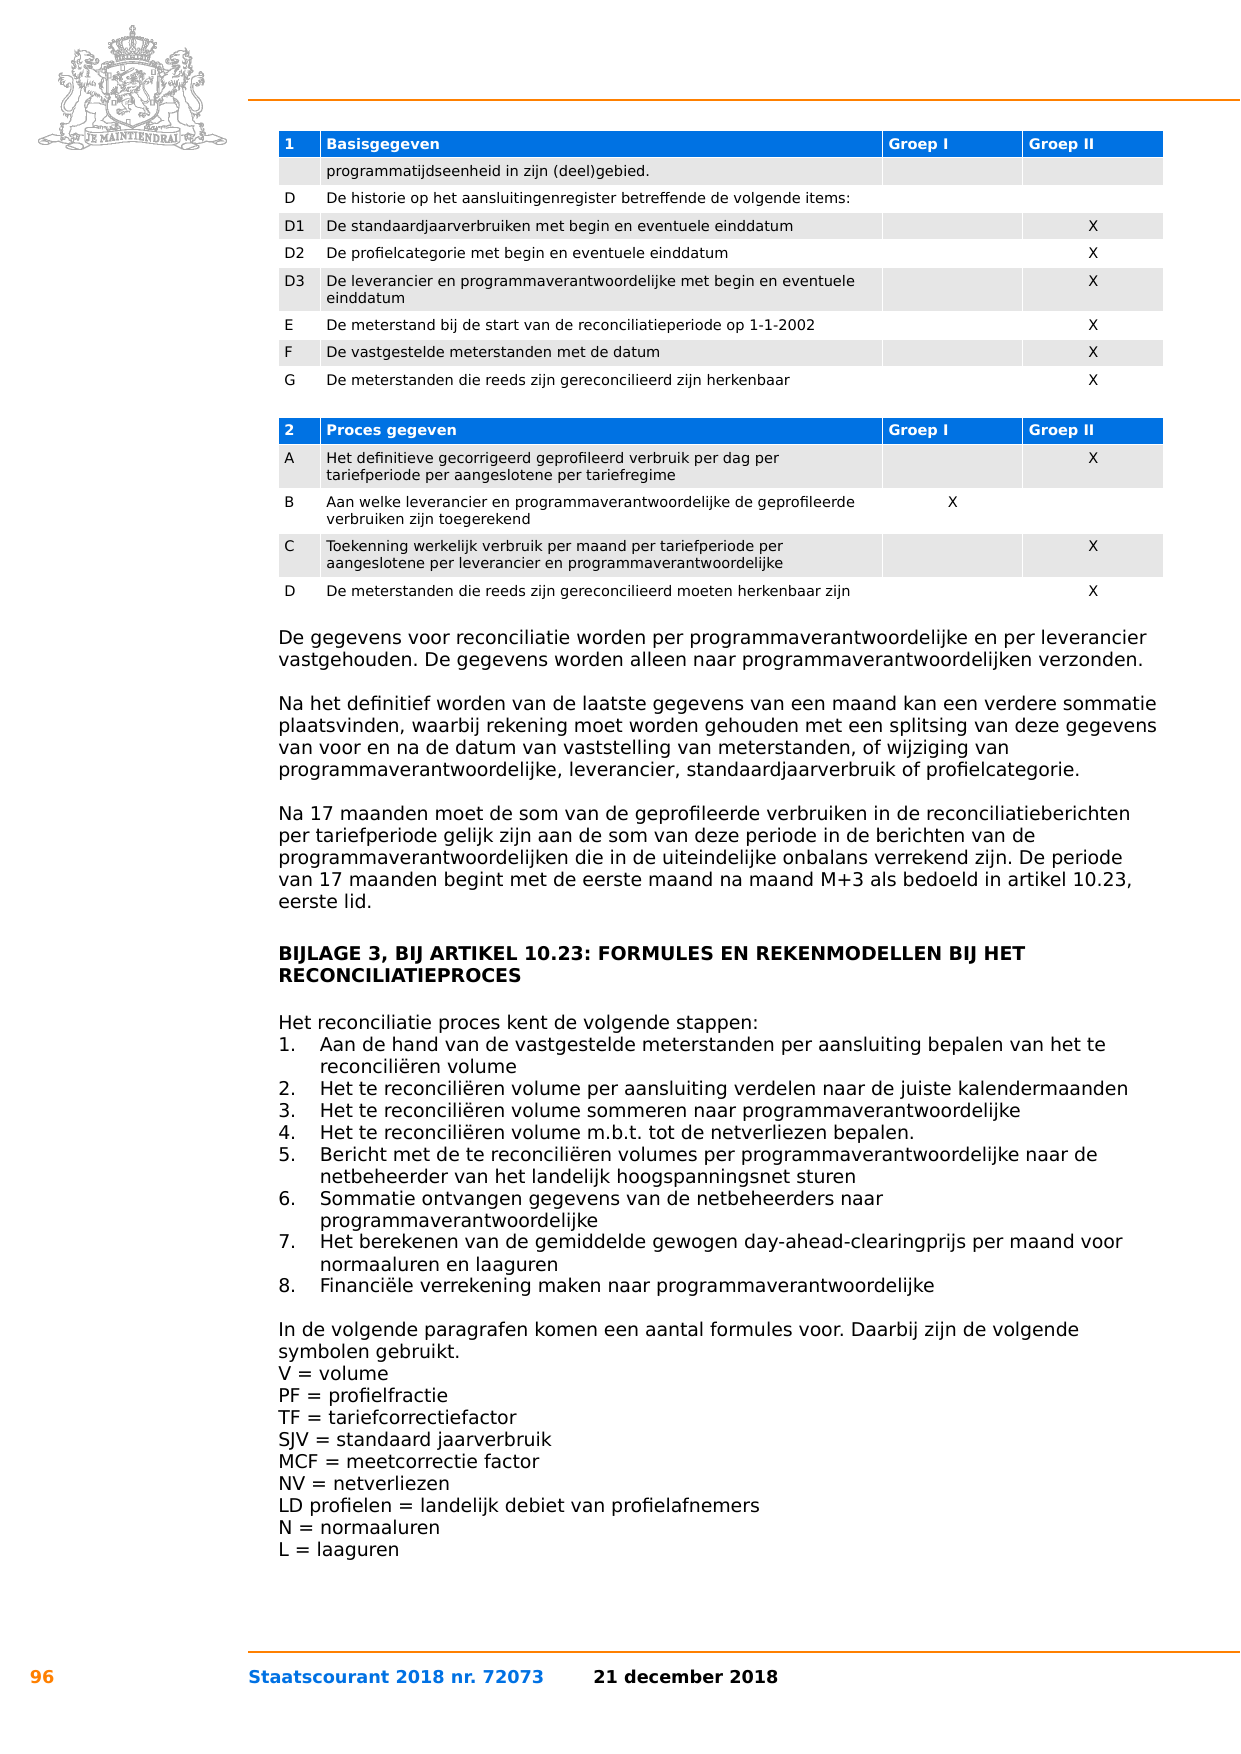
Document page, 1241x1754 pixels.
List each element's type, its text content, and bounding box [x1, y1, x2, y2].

table_cell De meterstanden die reeds zijn gereconcilieerd zijn herkenbaar [321, 367, 882, 393]
text SJV = standaard jaarverbruik [278, 1429, 1163, 1451]
table_cell X [1023, 268, 1163, 311]
table_cell E [279, 312, 320, 339]
table_cell C [279, 534, 320, 577]
table_cell [883, 158, 1022, 185]
table_header Proces gegeven [321, 418, 882, 444]
table_cell X [883, 489, 1022, 532]
text 3. Het te reconciliëren volume sommeren naar programmaverantwoordelijke [278, 1099, 1163, 1122]
table_cell [883, 186, 1022, 212]
table_cell Het definitieve gecorrigeerd geprofileerd verbruik per dag per tariefperiode per aangeslotene per tariefregime [321, 445, 882, 488]
table_cell [883, 312, 1022, 339]
table_cell X [1023, 340, 1163, 366]
table_cell [279, 158, 320, 185]
table_header Groep II [1023, 418, 1163, 444]
table_cell X [1023, 312, 1163, 339]
table_cell De meterstanden die reeds zijn gereconcilieerd moeten herkenbaar zijn [321, 578, 882, 604]
table_cell [883, 213, 1022, 239]
table_header 1 [279, 131, 320, 157]
table_cell Aan welke leverancier en programmaverantwoordelijke de geprofileerde verbruiken zijn toegerekend [321, 489, 882, 532]
table_cell [883, 241, 1022, 267]
text V = volume [278, 1363, 1163, 1385]
table_cell De historie op het aansluitingenregister betreffende de volgende items: [321, 186, 882, 212]
text 4. Het te reconciliëren volume m.b.t. tot de netverliezen bepalen. [278, 1122, 1163, 1143]
table_cell G [279, 367, 320, 393]
table_cell [883, 534, 1022, 577]
picture [38, 25, 227, 150]
table_cell [883, 268, 1022, 311]
table_cell D [279, 186, 320, 212]
text N = normaaluren [278, 1517, 1163, 1539]
text PF = profielfractie [278, 1385, 1163, 1407]
table_header Basisgegeven [321, 131, 882, 157]
subtitle BIJLAGE 3, BIJ ARTIKEL 10.23: FORMULES EN REKENMODELLEN BIJ HET RECONCILIATIEPROCES [278, 943, 1163, 987]
table_cell De standaardjaarverbruiken met begin en eventuele einddatum [321, 213, 882, 239]
text 7. Het berekenen van de gemiddelde gewogen day-ahead-clearingprijs per maand voor normaaluren en laaguren [278, 1231, 1163, 1275]
table_cell De profielcategorie met begin en eventuele einddatum [321, 241, 882, 267]
text In de volgende paragrafen komen een aantal formules voor. Daarbij zijn de volgende symbolen gebruikt. [278, 1319, 1163, 1363]
text MCF = meetcorrectie factor [278, 1451, 1163, 1473]
table_cell X [1023, 367, 1163, 393]
text LD profielen = landelijk debiet van profielafnemers [278, 1495, 1163, 1517]
text NV = netverliezen [278, 1473, 1163, 1495]
table_cell [883, 367, 1022, 393]
table_cell [1023, 489, 1163, 532]
table_cell [883, 340, 1022, 366]
text 6. Sommatie ontvangen gegevens van de netbeheerders naar programmaverantwoordelijke [278, 1187, 1163, 1231]
table_cell B [279, 489, 320, 532]
text 1. Aan de hand van de vastgestelde meterstanden per aansluiting bepalen van het te reconciliëren volume [278, 1034, 1163, 1078]
table_cell D1 [279, 213, 320, 239]
table_cell [883, 445, 1022, 488]
table_cell Toekenning werkelijk verbruik per maand per tariefperiode per aangeslotene per leverancier en programmaverantwoordelijke [321, 534, 882, 577]
table_cell programmatijdseenheid in zijn (deel)gebied. [321, 158, 882, 185]
table_cell D3 [279, 268, 320, 311]
table_cell A [279, 445, 320, 488]
text 5. Bericht met de te reconciliëren volumes per programmaverantwoordelijke naar de netbeheerder van het landelijk hoogspanningsnet sturen [278, 1143, 1163, 1187]
table_header Groep I [883, 131, 1022, 157]
text Na het definitief worden van de laatste gegevens van een maand kan een verdere sommatie plaatsvinden, waarbij rekening moet worden gehouden met een splitsing van deze gegevens van voor en na de datum van vaststelling van meterstanden, of wijziging van programmaverantwoordelijke, leverancier, standaardjaarverbruik of profielcategorie. [278, 693, 1163, 781]
table_cell D2 [279, 241, 320, 267]
table_header Groep I [883, 418, 1022, 444]
table_cell F [279, 340, 320, 366]
text 2. Het te reconciliëren volume per aansluiting verdelen naar de juiste kalendermaanden [278, 1078, 1163, 1099]
text Na 17 maanden moet de som van de geprofileerde verbruiken in de reconciliatieberichten per tariefperiode gelijk zijn aan de som van deze periode in de berichten van de programmaverantwoordelijken die in de uiteindelijke onbalans verrekend zijn. De periode van 17 maanden begint met de eerste maand na maand M+3 als bedoeld in artikel 10.23, eerste lid. [278, 803, 1163, 913]
table_header Groep II [1023, 131, 1163, 157]
text 8. Financiële verrekening maken naar programmaverantwoordelijke [278, 1275, 1163, 1297]
text De gegevens voor reconciliatie worden per programmaverantwoordelijke en per leverancier vastgehouden. De gegevens worden alleen naar programmaverantwoordelijken verzonden. [278, 627, 1163, 671]
table_cell X [1023, 534, 1163, 577]
table_cell D [279, 578, 320, 604]
table_cell De meterstand bij de start van de reconciliatieperiode op 1-1-2002 [321, 312, 882, 339]
table_cell De leverancier en programmaverantwoordelijke met begin en eventuele einddatum [321, 268, 882, 311]
text Het reconciliatie proces kent de volgende stappen: [278, 1012, 1163, 1034]
table_header 2 [279, 418, 320, 444]
table_cell De vastgestelde meterstanden met de datum [321, 340, 882, 366]
table_cell [883, 578, 1022, 604]
table_cell X [1023, 445, 1163, 488]
table_cell X [1023, 241, 1163, 267]
table_cell [1023, 186, 1163, 212]
text L = laaguren [278, 1539, 1163, 1561]
text TF = tariefcorrectiefactor [278, 1407, 1163, 1429]
table_cell X [1023, 578, 1163, 604]
table_cell [1023, 158, 1163, 185]
table_cell X [1023, 213, 1163, 239]
